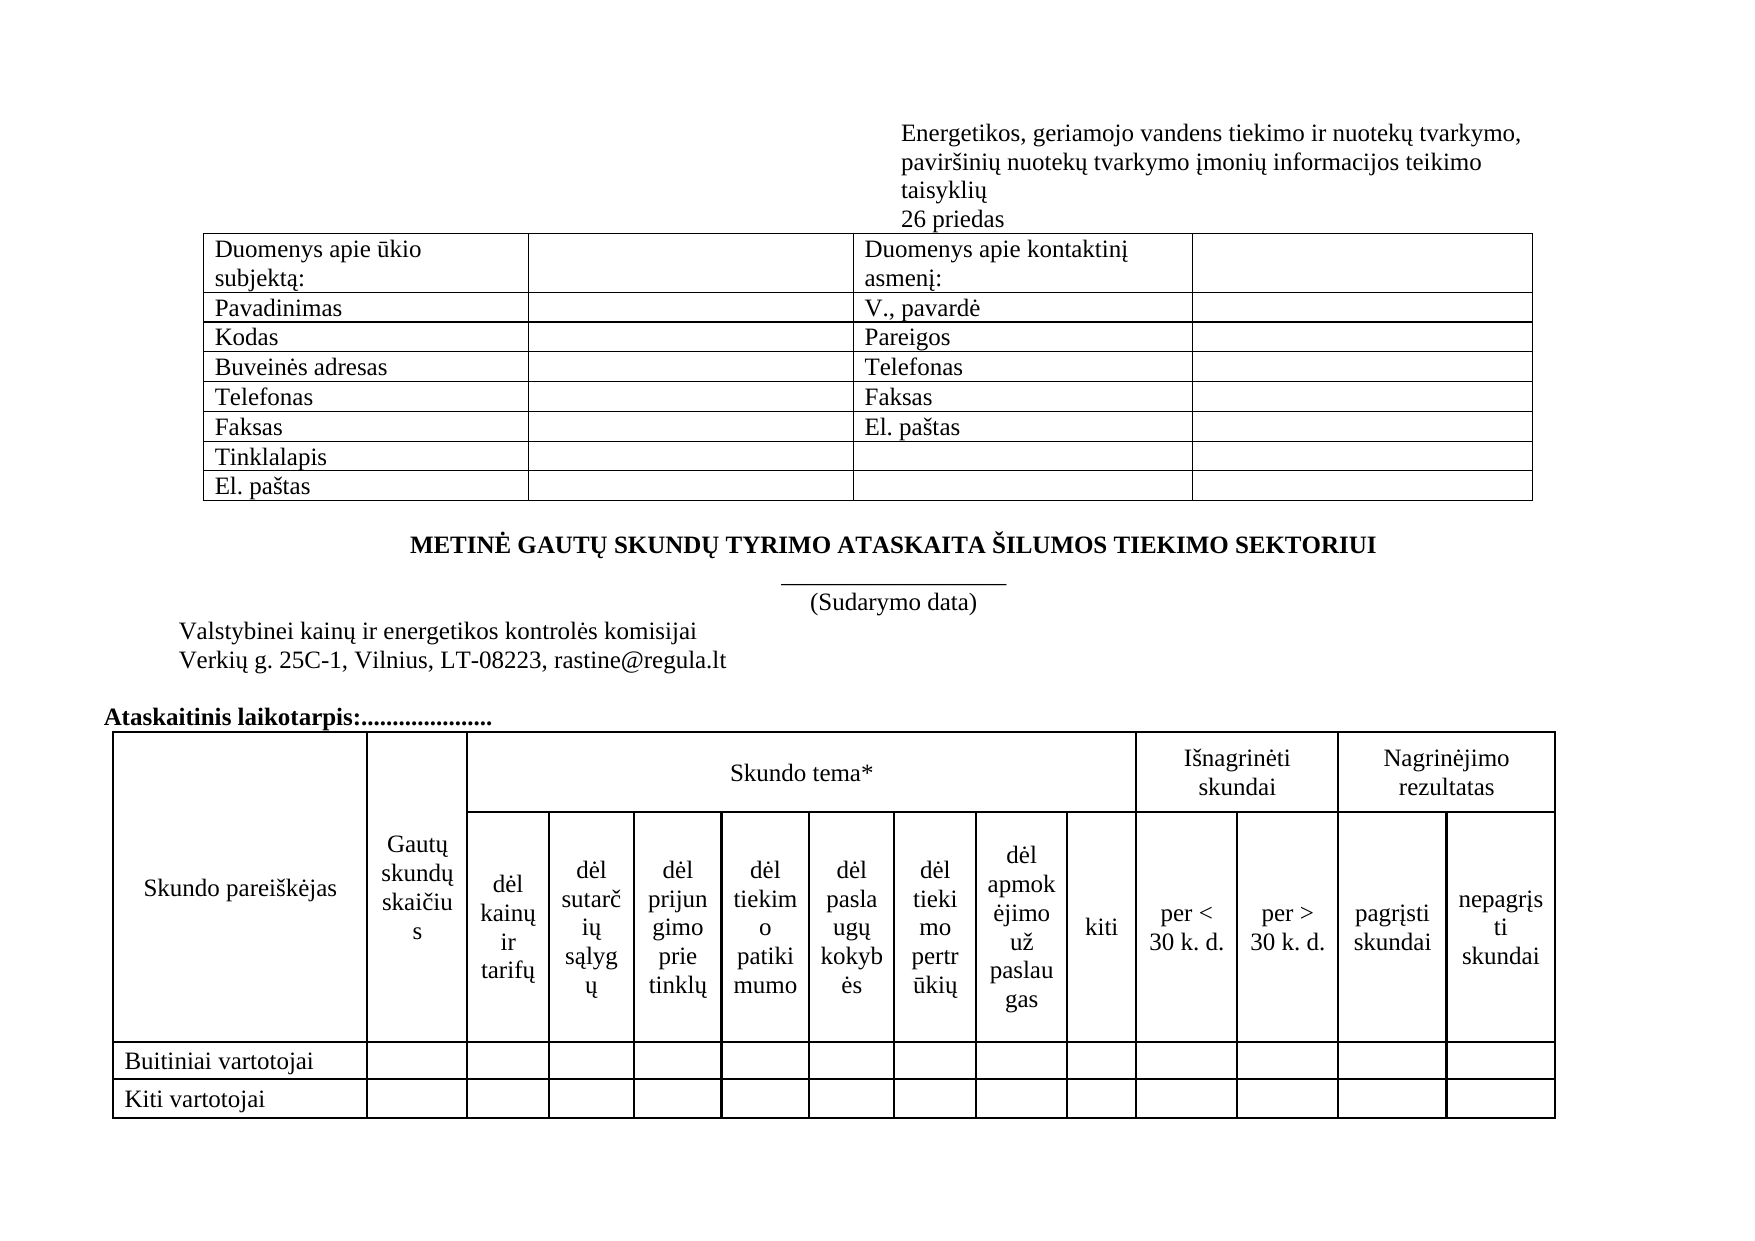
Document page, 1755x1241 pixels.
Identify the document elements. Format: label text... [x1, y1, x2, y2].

table_cell [529, 412, 853, 441]
table_cell dėl sutarčių sąlygų [550, 813, 633, 1041]
table_cell [529, 293, 853, 321]
table_cell [1193, 412, 1532, 441]
table_cell [468, 1043, 548, 1078]
table_cell [977, 1080, 1066, 1117]
table_cell Pavadinimas [204, 293, 528, 321]
table_cell nepagrįsti skundai [1448, 813, 1554, 1041]
text __________________ [103, 559, 1683, 587]
table_cell [1068, 1043, 1135, 1078]
table_cell dėl apmokėjimo už paslaugas [977, 813, 1066, 1041]
table_cell [635, 1043, 720, 1078]
table_cell Kiti vartotojai [114, 1080, 366, 1117]
table_cell pagrįsti skundai [1339, 813, 1445, 1041]
table_cell dėl tiekimo patikimumo [723, 813, 808, 1041]
table_cell [529, 323, 853, 351]
table_cell [635, 1080, 720, 1117]
table_cell El. paštas [204, 471, 528, 500]
table_header [529, 234, 853, 292]
table_cell [550, 1043, 633, 1078]
table_cell [1137, 1043, 1236, 1078]
table_cell Pareigos [854, 323, 1192, 351]
table_cell Buitiniai vartotojai [114, 1043, 366, 1078]
table_cell [529, 382, 853, 411]
table_cell [529, 471, 853, 500]
table_cell [1448, 1080, 1554, 1117]
table_header Skundo tema* [468, 733, 1135, 811]
table_cell [723, 1043, 808, 1078]
table_cell dėl tiekimo pertrūkių [895, 813, 975, 1041]
table_cell per < 30 k. d. [1137, 813, 1236, 1041]
text Ataskaitinis laikotarpis:..................... [103, 702, 1683, 731]
table_cell [1193, 352, 1532, 381]
table_cell dėl prijungimo prie tinklų [635, 813, 720, 1041]
table_cell Telefonas [204, 382, 528, 411]
table_header Duomenys apie ūkio subjektą: [204, 234, 528, 292]
table_cell [368, 1043, 466, 1078]
table_cell [529, 352, 853, 381]
text Verkių g. 25C-1, Vilnius, LT-08223, rastine@regula.lt [103, 645, 1683, 674]
table_header Duomenys apie kontaktinį asmenį: [854, 234, 1192, 292]
table_cell [895, 1080, 975, 1117]
table_cell Faksas [854, 382, 1192, 411]
table_cell [1339, 1080, 1445, 1117]
table_cell [1193, 442, 1532, 470]
table_cell [1193, 293, 1532, 321]
table_cell [810, 1080, 893, 1117]
table_cell per > 30 k. d. [1238, 813, 1337, 1041]
table_cell [810, 1043, 893, 1078]
table_header Gautų skundų skaičius [368, 733, 466, 1041]
text 26 priedas [901, 204, 1683, 233]
table_cell Faksas [204, 412, 528, 441]
table_cell [1193, 323, 1532, 351]
table_header Nagrinėjimo rezultatas [1339, 733, 1554, 811]
table_header Išnagrinėti skundai [1137, 733, 1337, 811]
table_cell [854, 442, 1192, 470]
text (Sudarymo data) [103, 587, 1683, 616]
table_cell El. paštas [854, 412, 1192, 441]
text Energetikos, geriamojo vandens tiekimo ir nuotekų tvarkymo, [901, 118, 1683, 147]
table_cell [895, 1043, 975, 1078]
table_cell [550, 1080, 633, 1117]
table_cell [1238, 1080, 1337, 1117]
table_cell dėl kainų ir tarifų [468, 813, 548, 1041]
table_cell kiti [1068, 813, 1135, 1041]
table_cell [1238, 1043, 1337, 1078]
table_cell V., pavardė [854, 293, 1192, 321]
table_cell [1193, 382, 1532, 411]
table_cell Buveinės adresas [204, 352, 528, 381]
table_cell [368, 1080, 466, 1117]
table_cell [1137, 1080, 1236, 1117]
text METINĖ GAUTŲ SKUNDŲ TYRIMO ATASKAITA ŠILUMOS TIEKIMO SEKTORIUI [103, 530, 1683, 559]
table_cell [468, 1080, 548, 1117]
table_cell Telefonas [854, 352, 1192, 381]
table_cell [723, 1080, 808, 1117]
table_cell [1068, 1080, 1135, 1117]
table_cell [1448, 1043, 1554, 1078]
table_cell [529, 442, 853, 470]
table_cell [977, 1043, 1066, 1078]
table_cell [1339, 1043, 1445, 1078]
table_cell dėl paslaugų kokybės [810, 813, 893, 1041]
table_cell [854, 471, 1192, 500]
text Valstybinei kainų ir energetikos kontrolės komisijai [103, 616, 1683, 645]
table_header [1193, 234, 1532, 292]
table_cell Tinklalapis [204, 442, 528, 470]
text paviršinių nuotekų tvarkymo įmonių informacijos teikimo taisyklių [901, 147, 1683, 204]
table_cell [1193, 471, 1532, 500]
table_cell Kodas [204, 323, 528, 351]
table_header Skundo pareiškėjas [114, 733, 366, 1041]
